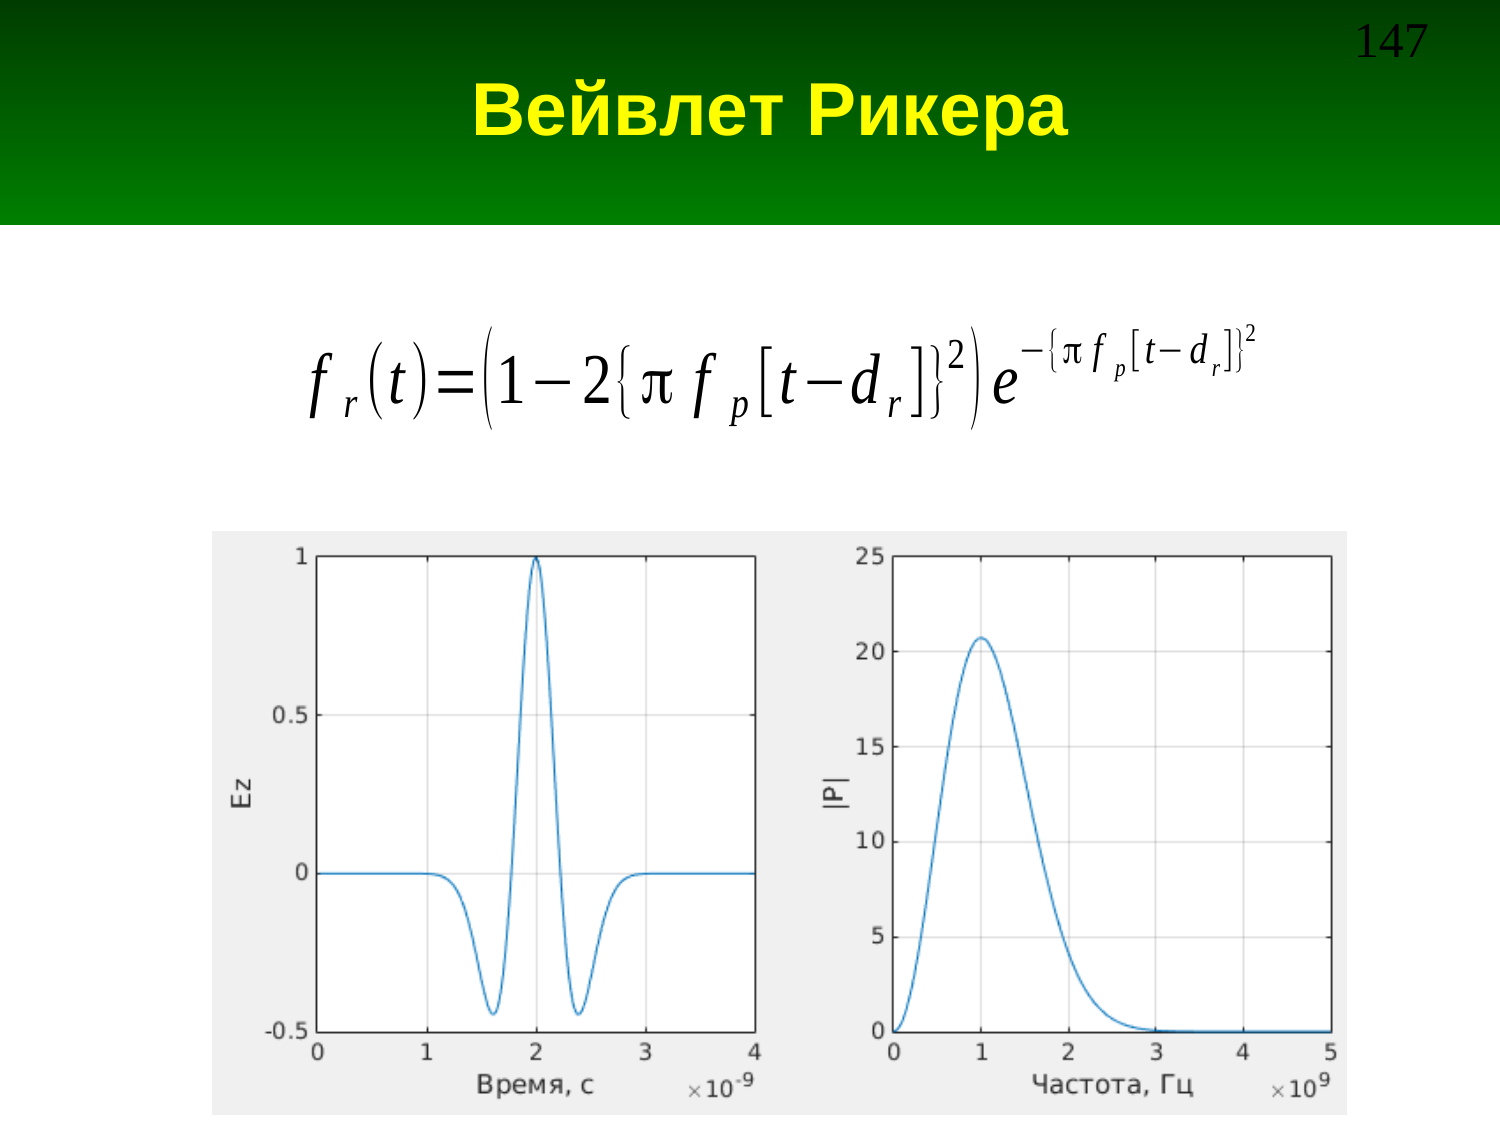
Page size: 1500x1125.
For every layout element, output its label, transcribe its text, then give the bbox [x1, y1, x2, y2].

chart [283, 318, 1273, 434]
picture [212, 531, 1347, 1115]
title Вейвлет Рикера [100, 7, 1441, 204]
